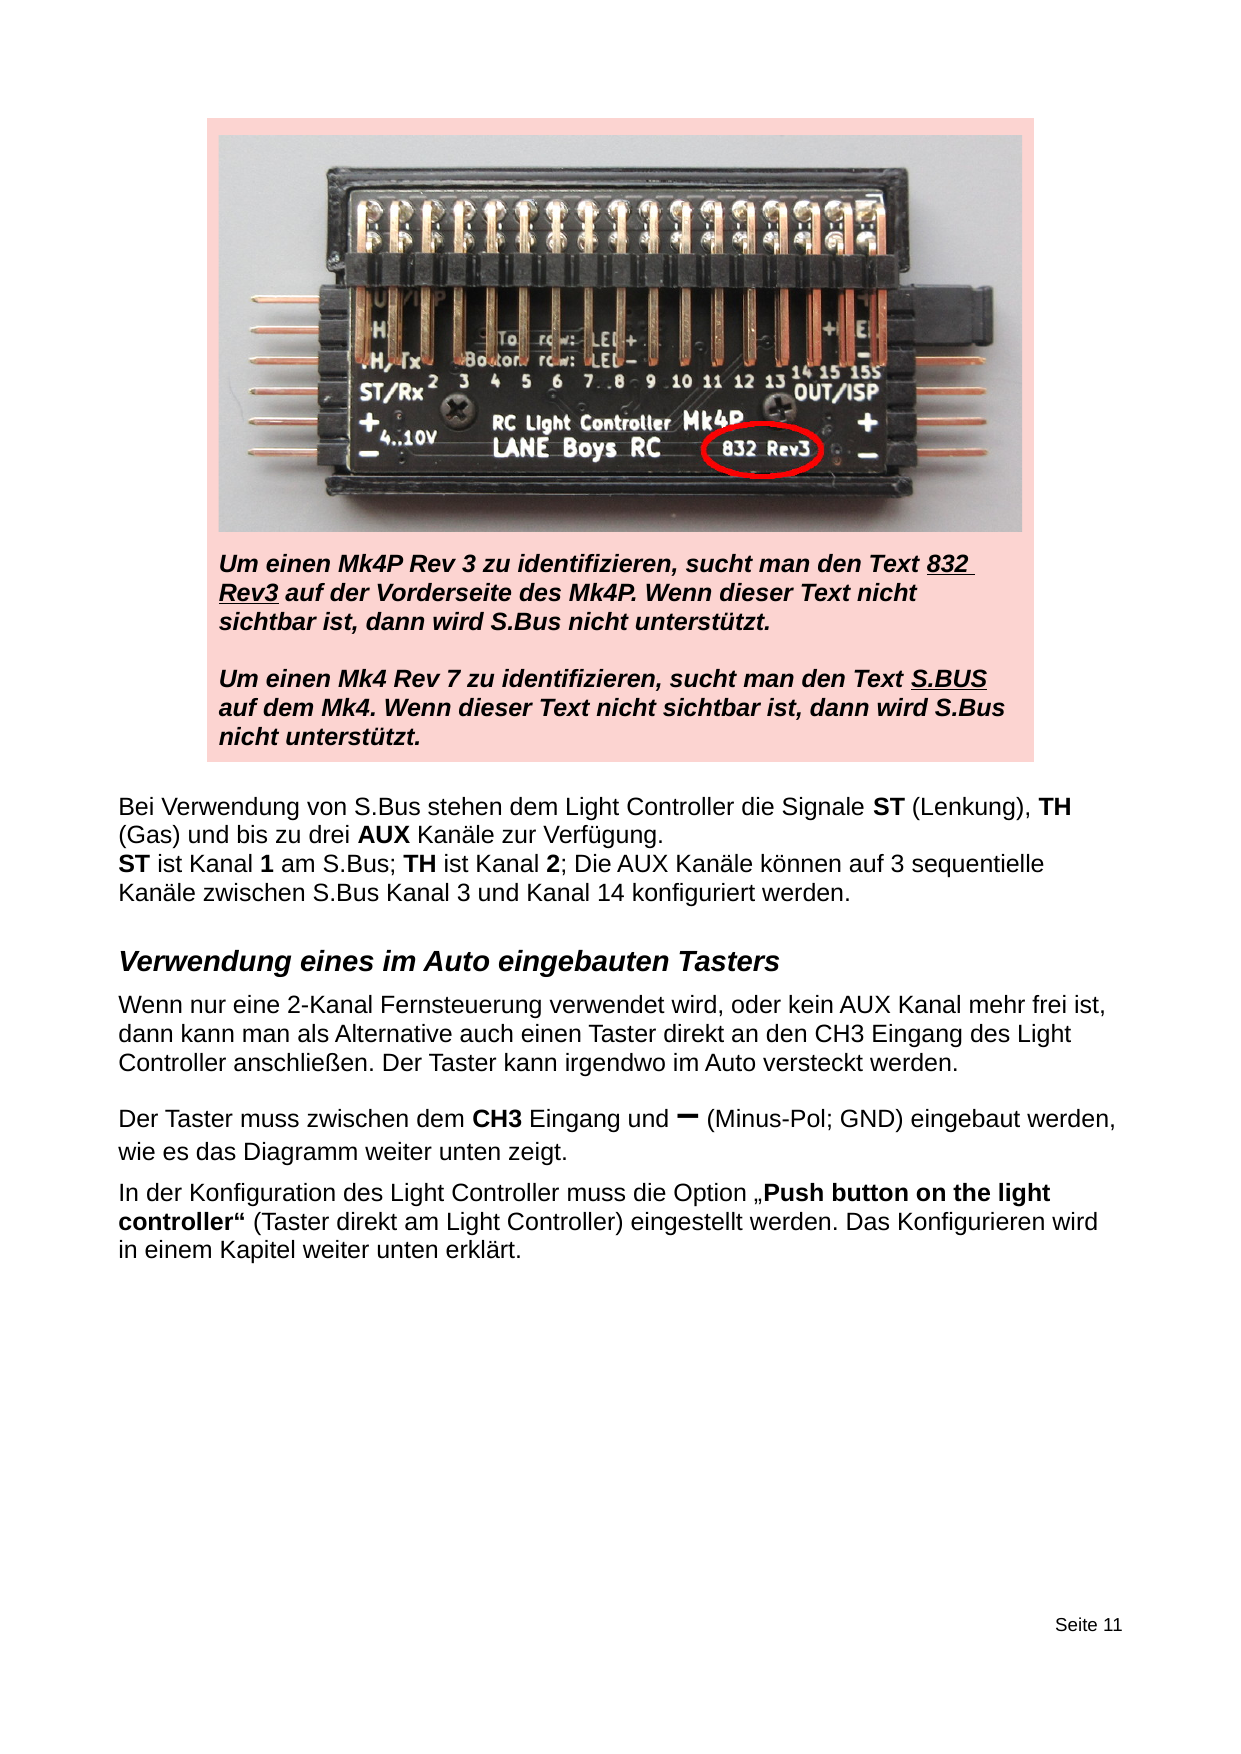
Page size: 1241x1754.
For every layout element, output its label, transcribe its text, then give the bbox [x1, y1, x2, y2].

text Der Taster muss zwischen dem CH3 Eingang und – (Minus-Pol; GND) eingebaut werden, wie es das Diagramm weiter unten zeigt. [118, 1089, 1122, 1166]
text Bei Verwendung von S.Bus stehen dem Light Controller die Signale ST (Lenkung), TH (Gas) und bis zu drei AUX Kanäle zur Verfügung. ST ist Kanal 1 am S.Bus; TH ist Kanal 2; Die AUX Kanäle können auf 3 sequentielle Kanäle zwischen S.Bus Kanal 3 und Kanal 14 konfiguriert werden. [118, 792, 1122, 907]
text In der Konfiguration des Light Controller muss die Option „Push button on the light controller“ (Taster direkt am Light Controller) eingestellt werden. Das Konfigurieren wird in einem Kapitel weiter unten erklärt. [118, 1178, 1122, 1264]
text Wenn nur eine 2-Kanal Fernsteuerung verwendet wird, oder kein AUX Kanal mehr frei ist, dann kann man als Alternative auch einen Taster direkt an den CH3 Eingang des Light Controller anschließen. Der Taster kann irgendwo im Auto versteckt werden. [118, 990, 1122, 1076]
text Um einen Mk4 Rev 7 zu identifizieren, sucht man den Text S.BUS auf dem Mk4. Wenn dieser Text nicht sichtbar ist, dann wird S.Bus nicht unterstützt. [207, 664, 1034, 762]
text Um einen Mk4P Rev 3 zu identifizieren, sucht man den Text 832 Rev3 auf der Vorderseite des Mk4P. Wenn dieser Text nicht sichtbar ist, dann wird S.Bus nicht unterstützt. [207, 118, 1034, 635]
subtitle Verwendung eines im Auto eingebauten Tasters [118, 944, 1122, 978]
picture [218, 135, 1023, 532]
